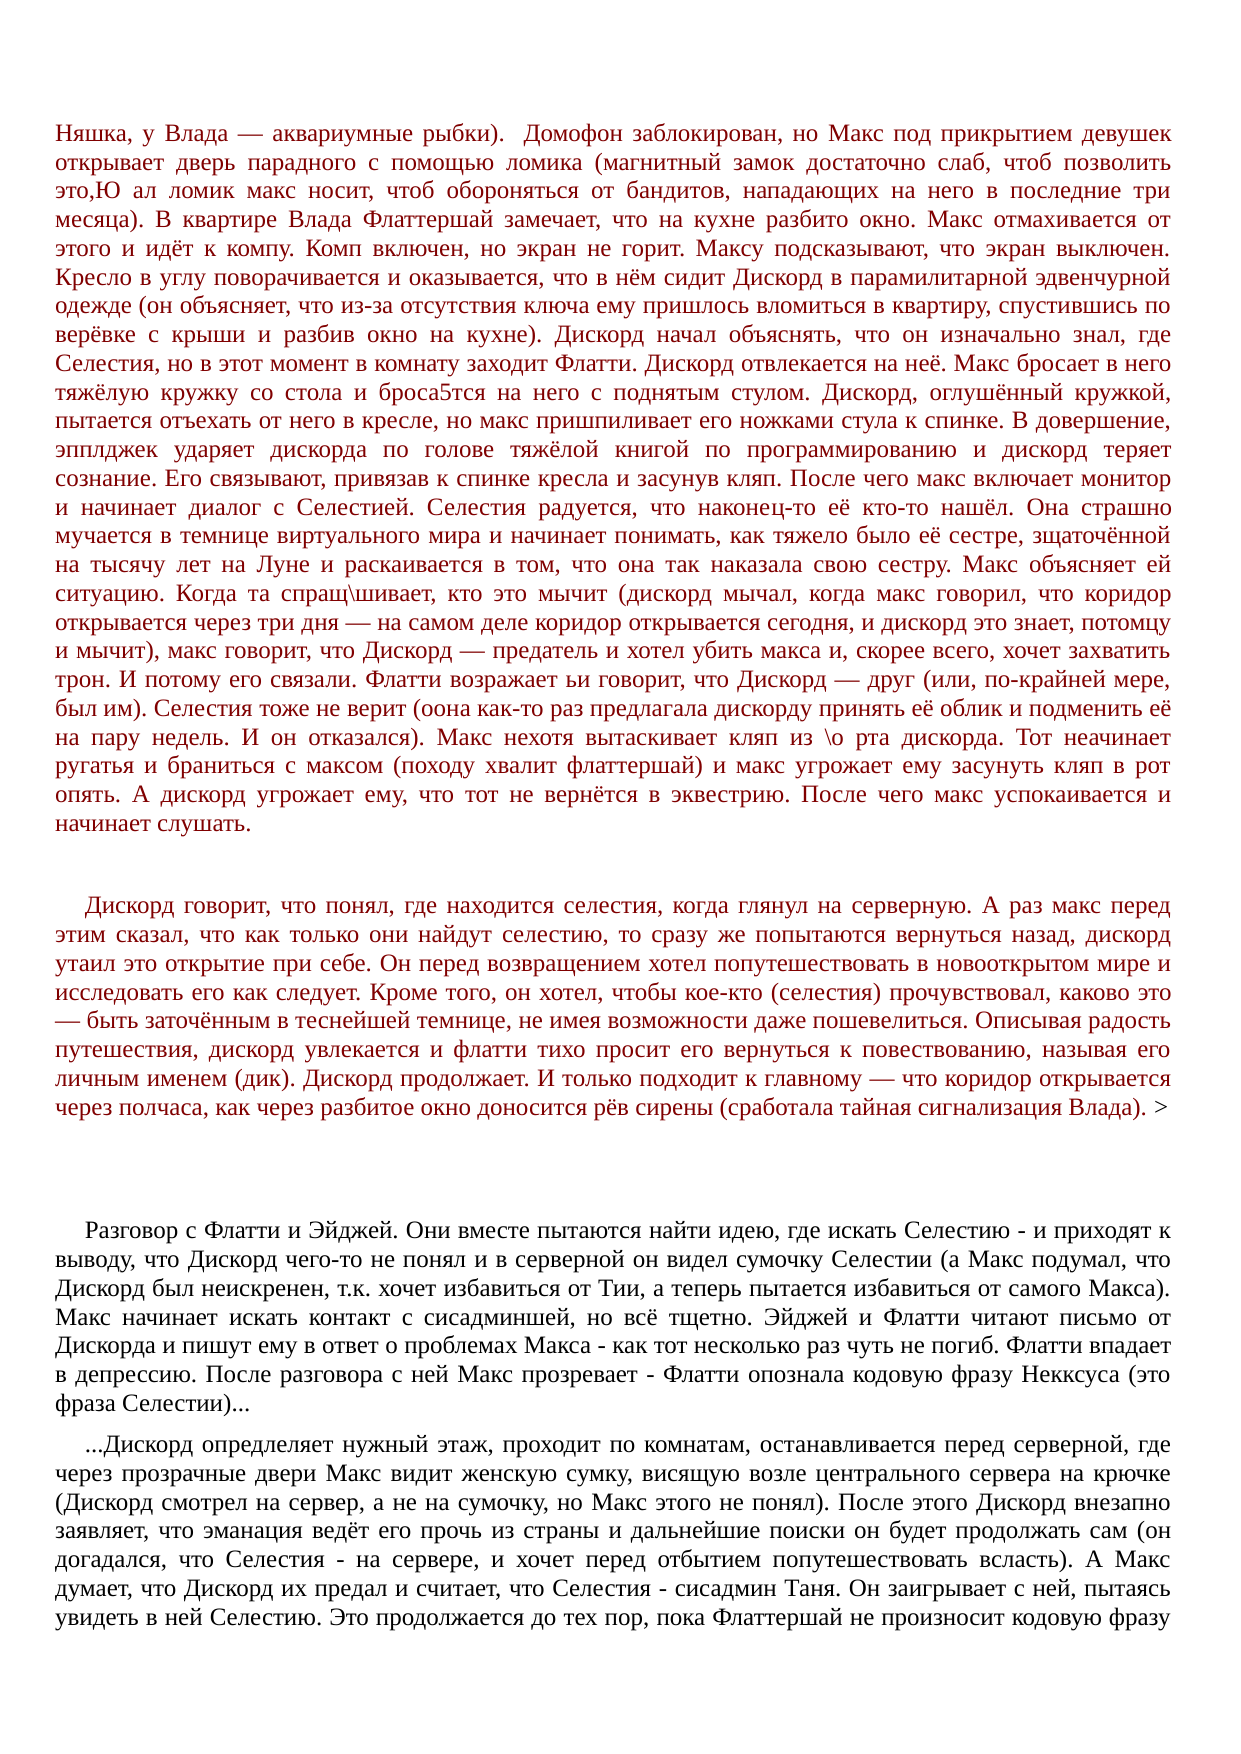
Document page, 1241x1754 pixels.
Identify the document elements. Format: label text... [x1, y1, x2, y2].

text Разговор с Флатти и Эйджей. Они вместе пытаются найти идею, где искать Селестию - и приходят к выводу, что Дискорд чего-то не понял и в серверной он видел сумочку Селестии (а Макс подумал, что Дискорд был неискренен, т.к. хочет избавиться от Тии, а теперь пытается избавиться от самого Макса). Макс начинает искать контакт с сисадминшей, но всё тщетно. Эйджей и Флатти читают письмо от Дискорда и пишут ему в ответ о проблемах Макса - как тот несколько раз чуть не погиб. Флатти впадает в депрессию. После разговора с ней Макс прозревает - Флатти опознала кодовую фразу Некксуса (это фраза Селестии)... [55, 1216, 1172, 1417]
text Няшка, у Влада — аквариумные рыбки). Домофон заблокирован, но Макс под прикрытием девушек открывает дверь парадного с помощью ломика (магнитный замок достаточно слаб, чтоб позволить это,Ю ал ломик макс носит, чтоб обороняться от бандитов, нападающих на него в последние три месяца). В квартире Влада Флаттершай замечает, что на кухне разбито окно. Макс отмахивается от этого и идёт к компу. Комп включен, но экран не горит. Максу подсказывают, что экран выключен. Кресло в углу поворачивается и оказывается, что в нём сидит Дискорд в парамилитарной эдвенчурной одежде (он объясняет, что из-за отсутствия ключа ему пришлось вломиться в квартиру, спустившись по верёвке с крыши и разбив окно на кухне). Дискорд начал объяснять, что он изначально знал, где Селестия, но в этот момент в комнату заходит Флатти. Дискорд отвлекается на неё. Макс бросает в него тяжёлую кружку со стола и броса5тся на него с поднятым стулом. Дискорд, оглушённый кружкой, пытается отъехать от него в кресле, но макс пришпиливает его ножками стула к спинке. В довершение, эпплджек ударяет дискорда по голове тяжёлой книгой по программированию и дискорд теряет сознание. Его связывают, привязав к спинке кресла и засунув кляп. После чего макс включает монитор и начинает диалог с Селестией. Селестия радуется, что наконец-то её кто-то нашёл. Она страшно мучается в темнице виртуального мира и начинает понимать, как тяжело было её сестре, зщаточённой на тысячу лет на Луне и раскаивается в том, что она так наказала свою сестру. Макс объясняет ей ситуацию. Когда та спращ\шивает, кто это мычит (дискорд мычал, когда макс говорил, что коридор открывается через три дня — на самом деле коридор открывается сегодня, и дискорд это знает, потомцу и мычит), макс говорит, что Дискорд — предатель и хотел убить макса и, скорее всего, хочет захватить трон. И потому его связали. Флатти возражает ьи говорит, что Дискорд — друг (или, по-крайней мере, был им). Селестия тоже не верит (оона как-то раз предлагала дискорду принять её облик и подменить её на пару недель. И он отказался). Макс нехотя вытаскивает кляп из \о рта дискорда. Тот неачинает ругатья и браниться с максом (походу хвалит флаттершай) и макс угрожает ему засунуть кляп в рот опять. А дискорд угрожает ему, что тот не вернётся в эквестрию. После чего макс успокаивается и начинает слушать. [55, 118, 1172, 837]
text ...Дискорд опредлеляет нужный этаж, проходит по комнатам, останавливается перед серверной, где через прозрачные двери Макс видит женскую сумку, висящую возле центрального сервера на крючке (Дискорд смотрел на сервер, а не на сумочку, но Макс этого не понял). После этого Дискорд внезапно заявляет, что эманация ведёт его прочь из страны и дальнейшие поиски он будет продолжать сам (он догадался, что Селестия - на сервере, и хочет перед отбытием попутешествовать всласть). А Макс думает, что Дискорд их предал и считает, что Селестия - сисадмин Таня. Он заигрывает с ней, пытаясь увидеть в ней Селестию. Это продолжается до тех пор, пока Флаттершай не произносит кодовую фразу [55, 1429, 1172, 1631]
text Дискорд говорит, что понял, где находится селестия, когда глянул на серверную. А раз макс перед этим сказал, что как только они найдут селестию, то сразу же попытаются вернуться назад, дискорд утаил это открытие при себе. Он перед возвращением хотел попутешествовать в новооткрытом мире и исследовать его как следует. Кроме того, он хотел, чтобы кое-кто (селестия) прочувствовал, каково это — быть заточённым в теснейшей темнице, не имея возможности даже пошевелиться. Описывая радость путешествия, дискорд увлекается и флатти тихо просит его вернуться к повествованию, называя его личным именем (дик). Дискорд продолжает. И только подходит к главному — что коридор открывается через полчаса, как через разбитое окно доносится рёв сирены (сработала тайная сигнализация Влада). > [55, 891, 1172, 1121]
